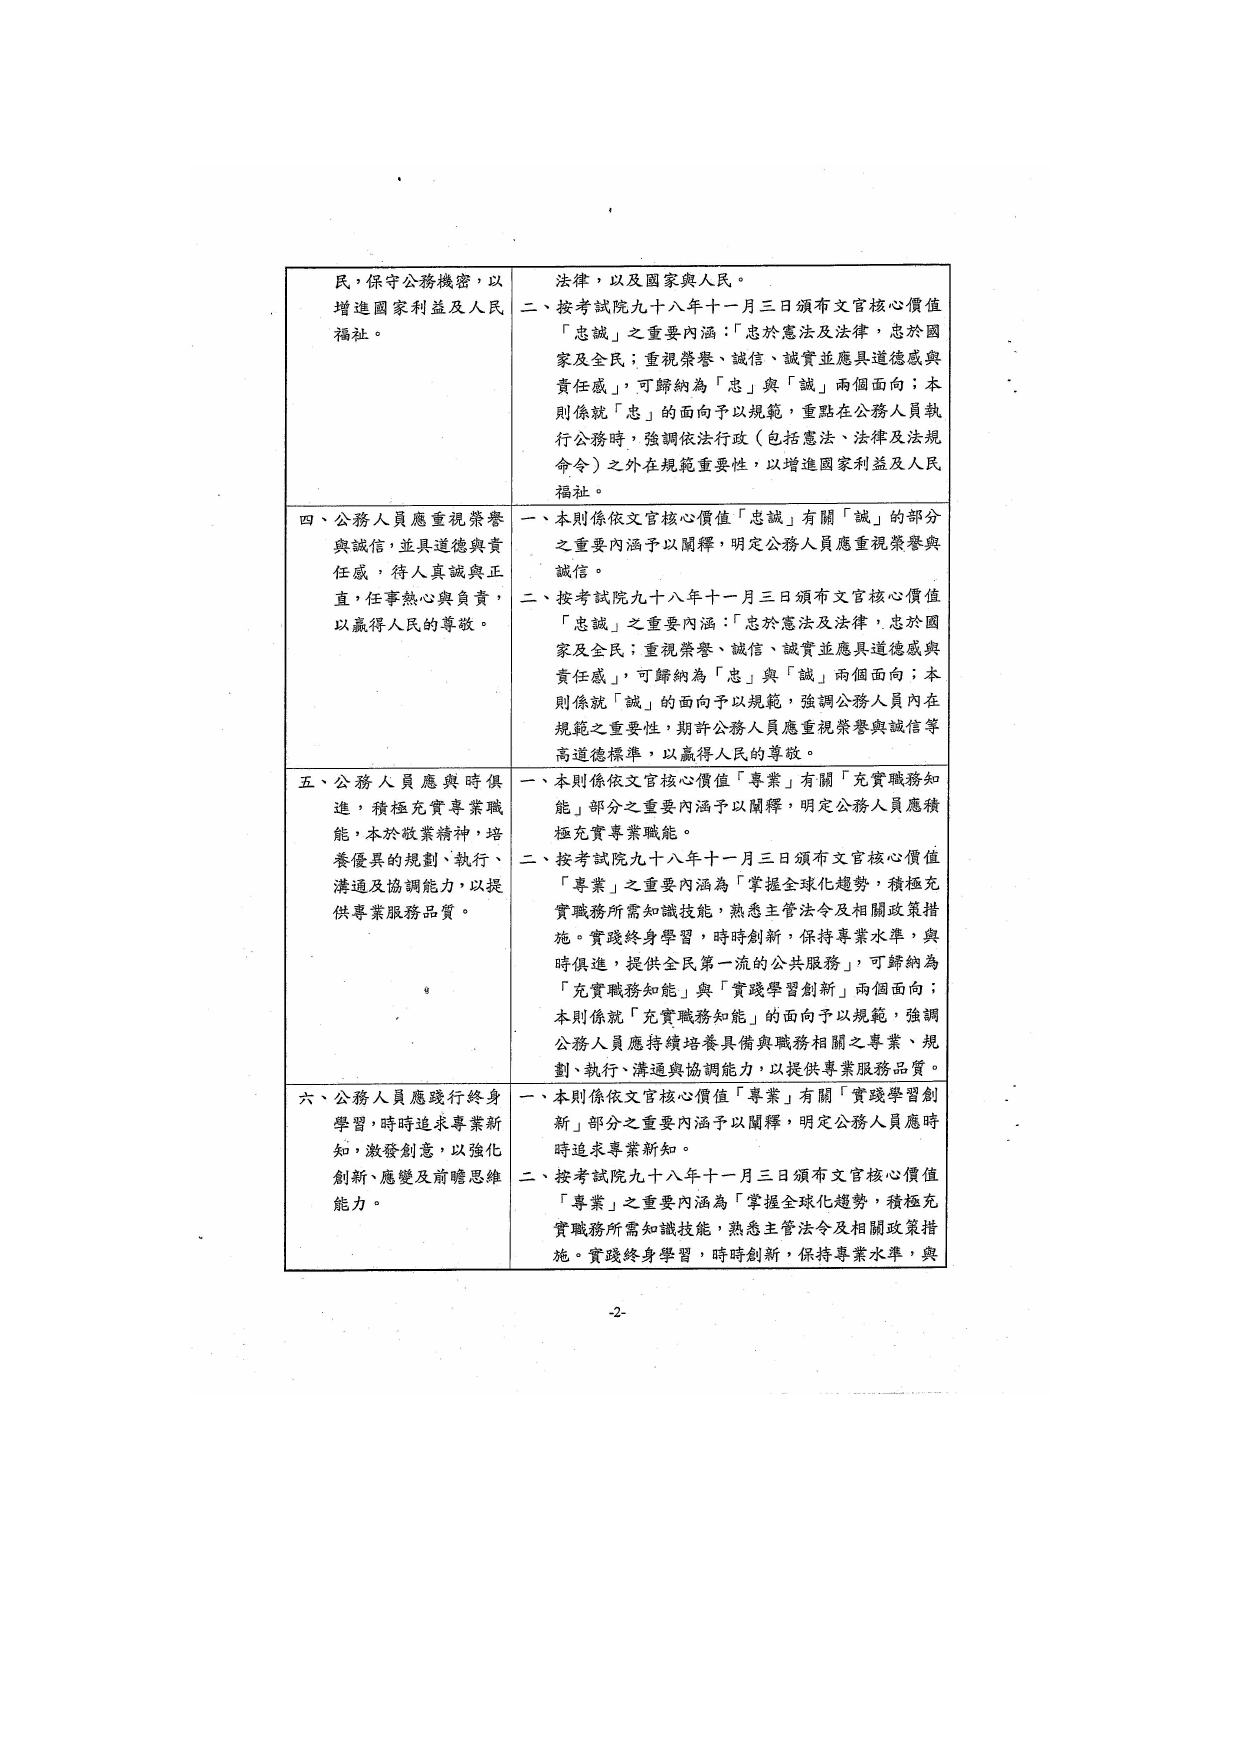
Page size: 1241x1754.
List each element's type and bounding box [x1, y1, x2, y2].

picture [187, 164, 1052, 1395]
